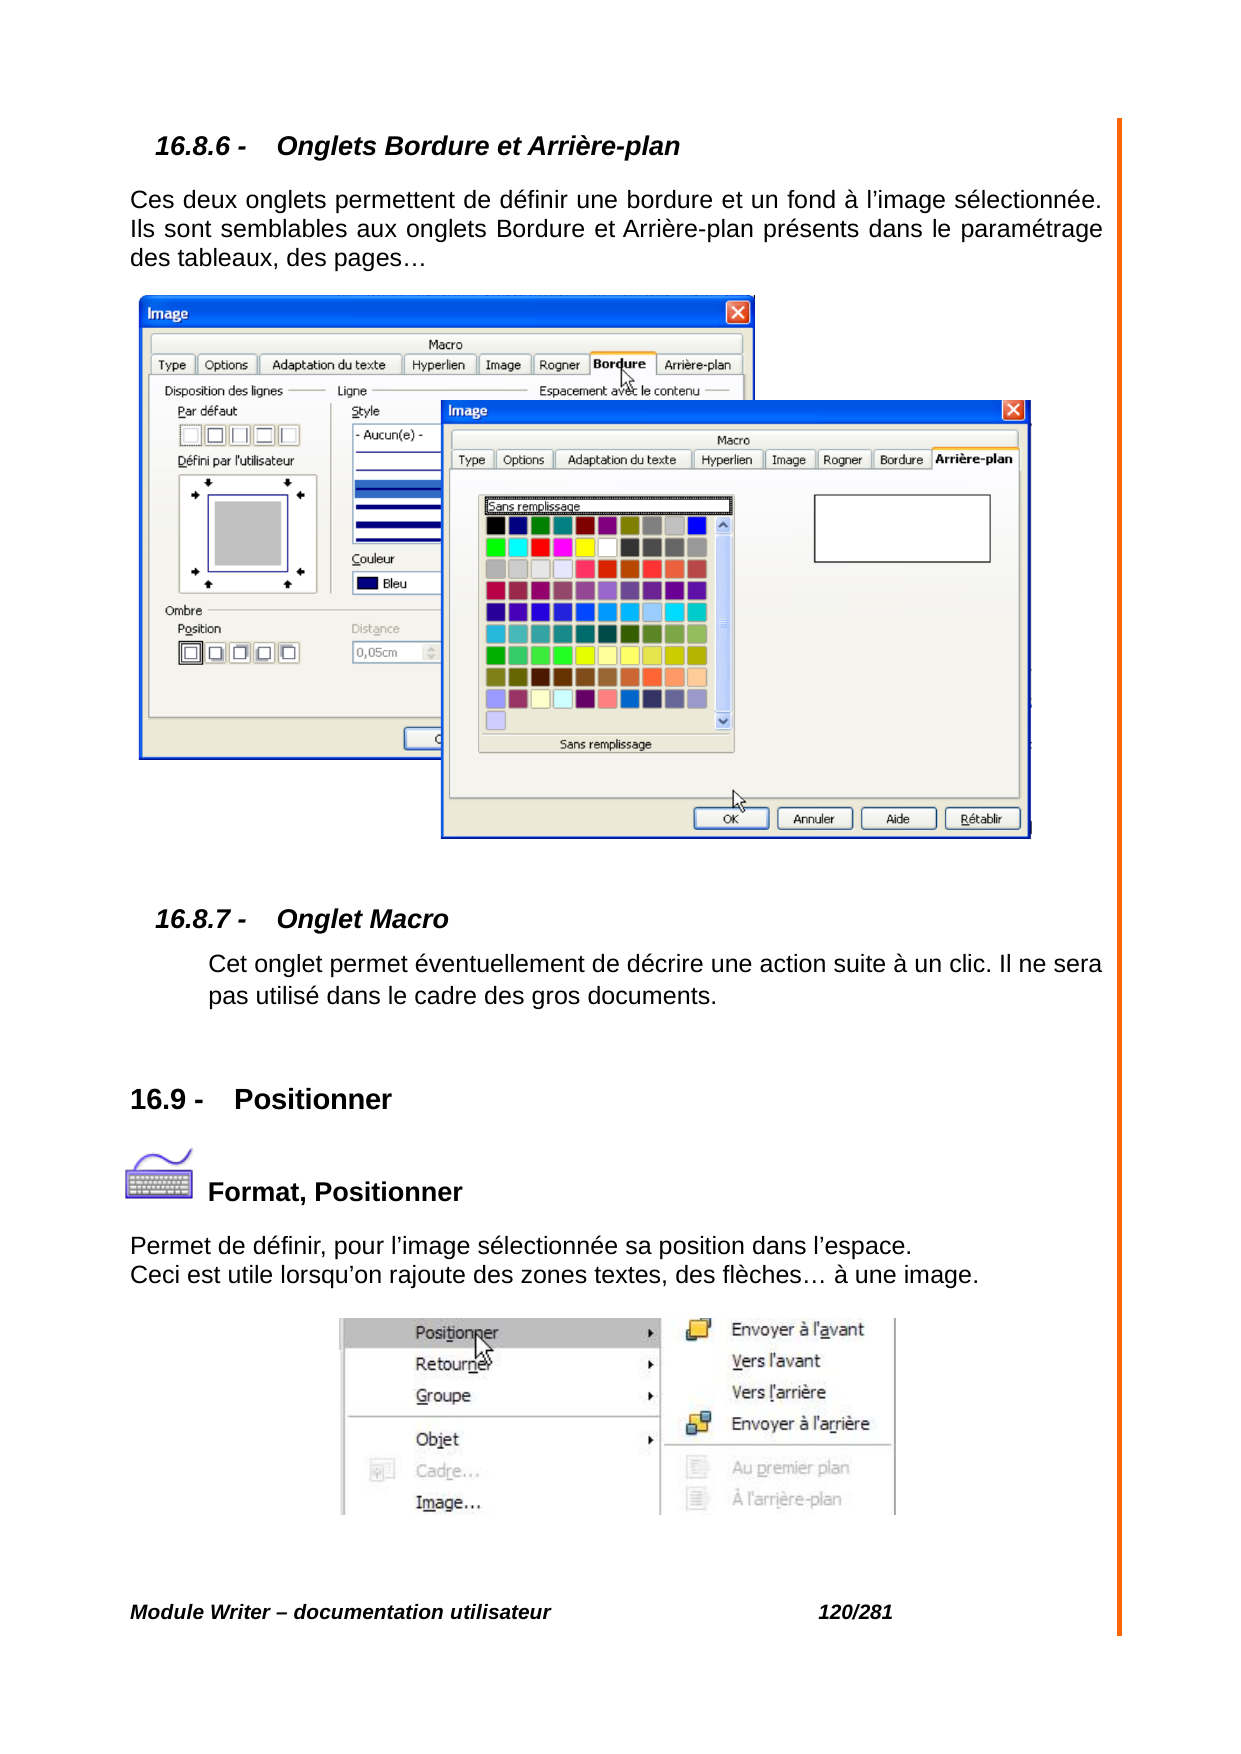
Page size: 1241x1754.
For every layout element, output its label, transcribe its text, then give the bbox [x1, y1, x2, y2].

text Format, Positionner [196, 1176, 1105, 1207]
picture [121, 1137, 196, 1213]
picture [133, 295, 1032, 839]
text Ces deux onglets permettent de définir une bordure et un fond à l’image sélectionnée. Ils sont semblables aux onglets Bordure et Arrière-plan présents dans le paramétrage des tableaux, des pages… [130, 185, 1105, 272]
subtitle Onglets Bordure et Arrière-plan [155, 130, 1105, 161]
text Ceci est utile lorsqu’on rajoute des zones textes, des flèches… à une image. [130, 1260, 1105, 1289]
text Permet de définir, pour l’image sélectionnée sa position dans l’espace. [130, 1231, 1105, 1260]
picture [339, 1318, 896, 1515]
text Cet onglet permet éventuellement de décrire une action suite à un clic. Il ne sera pas utilisé dans le cadre des gros documents. [208, 946, 1105, 1011]
subtitle Positionner [130, 1082, 1105, 1115]
subtitle Onglet Macro [155, 903, 1105, 934]
